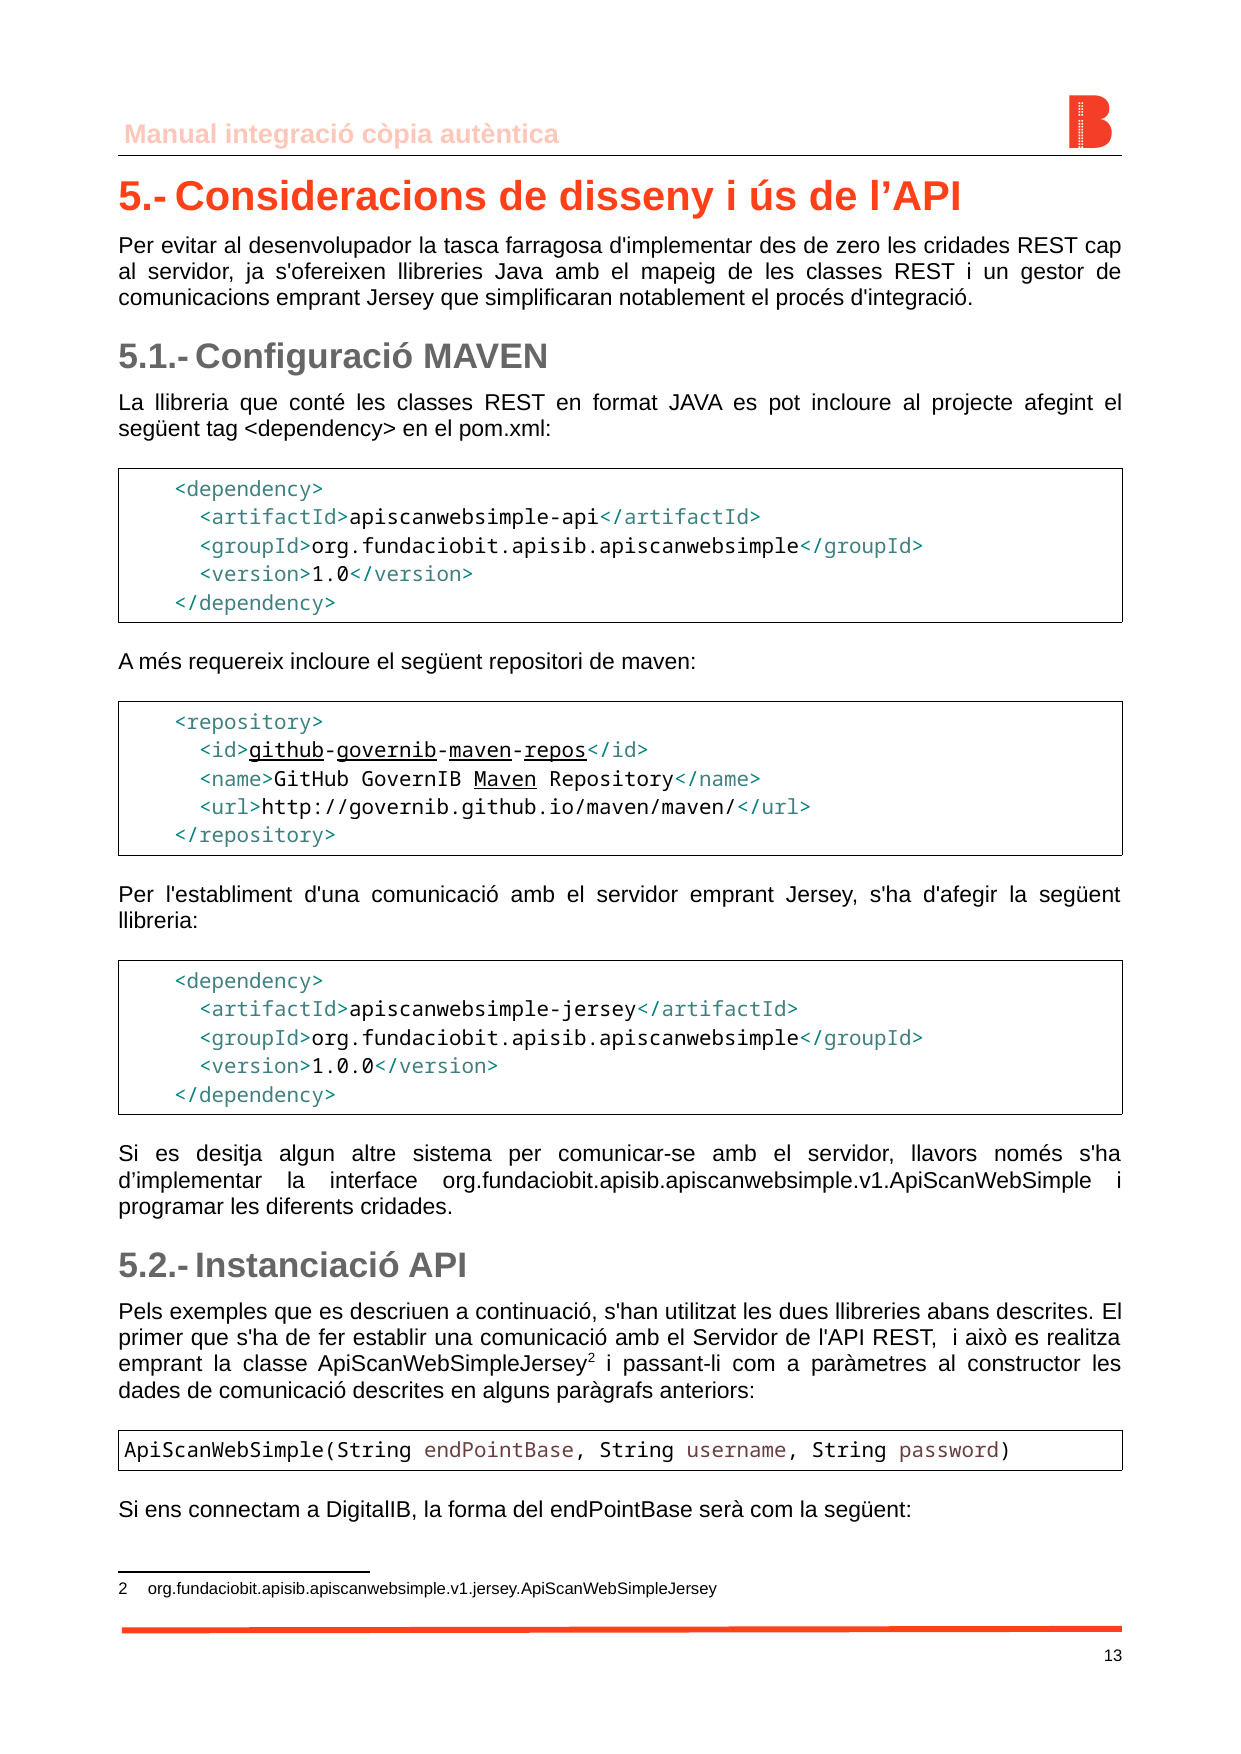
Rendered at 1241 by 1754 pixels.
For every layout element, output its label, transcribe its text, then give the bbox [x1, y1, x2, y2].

text Si ens connectam a DigitalIB, la forma del endPointBase serà com la següent: [118, 1496, 1122, 1522]
text Si es desitja algun altre sistema per comunicar-se amb el servidor, llavors només s'ha d’implementar la interface org.fundaciobit.apisib.apiscanwebsimple.v1.ApiScanWebSimple i programar les diferents cridades. [118, 1140, 1122, 1219]
picture [1063, 94, 1117, 150]
text Per l'establiment d'una comunicació amb el servidor emprant Jersey, s'ha d'afegir la següent llibreria: [118, 881, 1122, 934]
subtitle Instanciació API [118, 1244, 1122, 1285]
table_header <dependency> <artifactId>apiscanwebsimple-jersey</artifactId> <groupId>org.fundaciobit.apisib.apiscanwebsimple</groupId> <version>1.0.0</version> </dependency> [119, 961, 1122, 1114]
subtitle Consideracions de disseny i ús de l’API [118, 171, 1122, 219]
subtitle Configuració MAVEN [118, 336, 1122, 376]
text Per evitar al desenvolupador la tasca farragosa d'implementar des de zero les cridades REST cap al servidor, ja s'ofereixen llibreries Java amb el mapeig de les classes REST i un gestor de comunicacions emprant Jersey que simplificaran notablement el procés d'integració. [118, 232, 1122, 311]
table_header ApiScanWebSimple(String endPointBase, String username, String password) [119, 1431, 1122, 1469]
text La llibreria que conté les classes REST en format JAVA es pot incloure al projecte afegint el següent tag <dependency> en el pom.xml: [118, 389, 1122, 442]
text org.fundaciobit.apisib.apiscanwebsimple.v1.jersey.ApiScanWebSimpleJersey [118, 1578, 1122, 1598]
table_header <dependency> <artifactId>apiscanwebsimple-api</artifactId> <groupId>org.fundaciobit.apisib.apiscanwebsimple</groupId> <version>1.0</version> </dependency> [119, 469, 1122, 622]
text A més requereix incloure el següent repositori de maven: [118, 648, 1122, 674]
text Pels exemples que es descriuen a continuació, s'han utilitzat les dues llibreries abans descrites. El primer que s'ha de fer establir una comunicació amb el Servidor de l'API REST, i això es realitza emprant la classe ApiScanWebSimpleJersey i passant-li com a paràmetres al constructor les dades de comunicació descrites en alguns paràgrafs anteriors: [118, 1298, 1122, 1403]
table_header <repository> <id>github-governib-maven-repos</id> <name>GitHub GovernIB Maven Repository</name> <url>http://governib.github.io/maven/maven/</url> </repository> [119, 702, 1122, 855]
